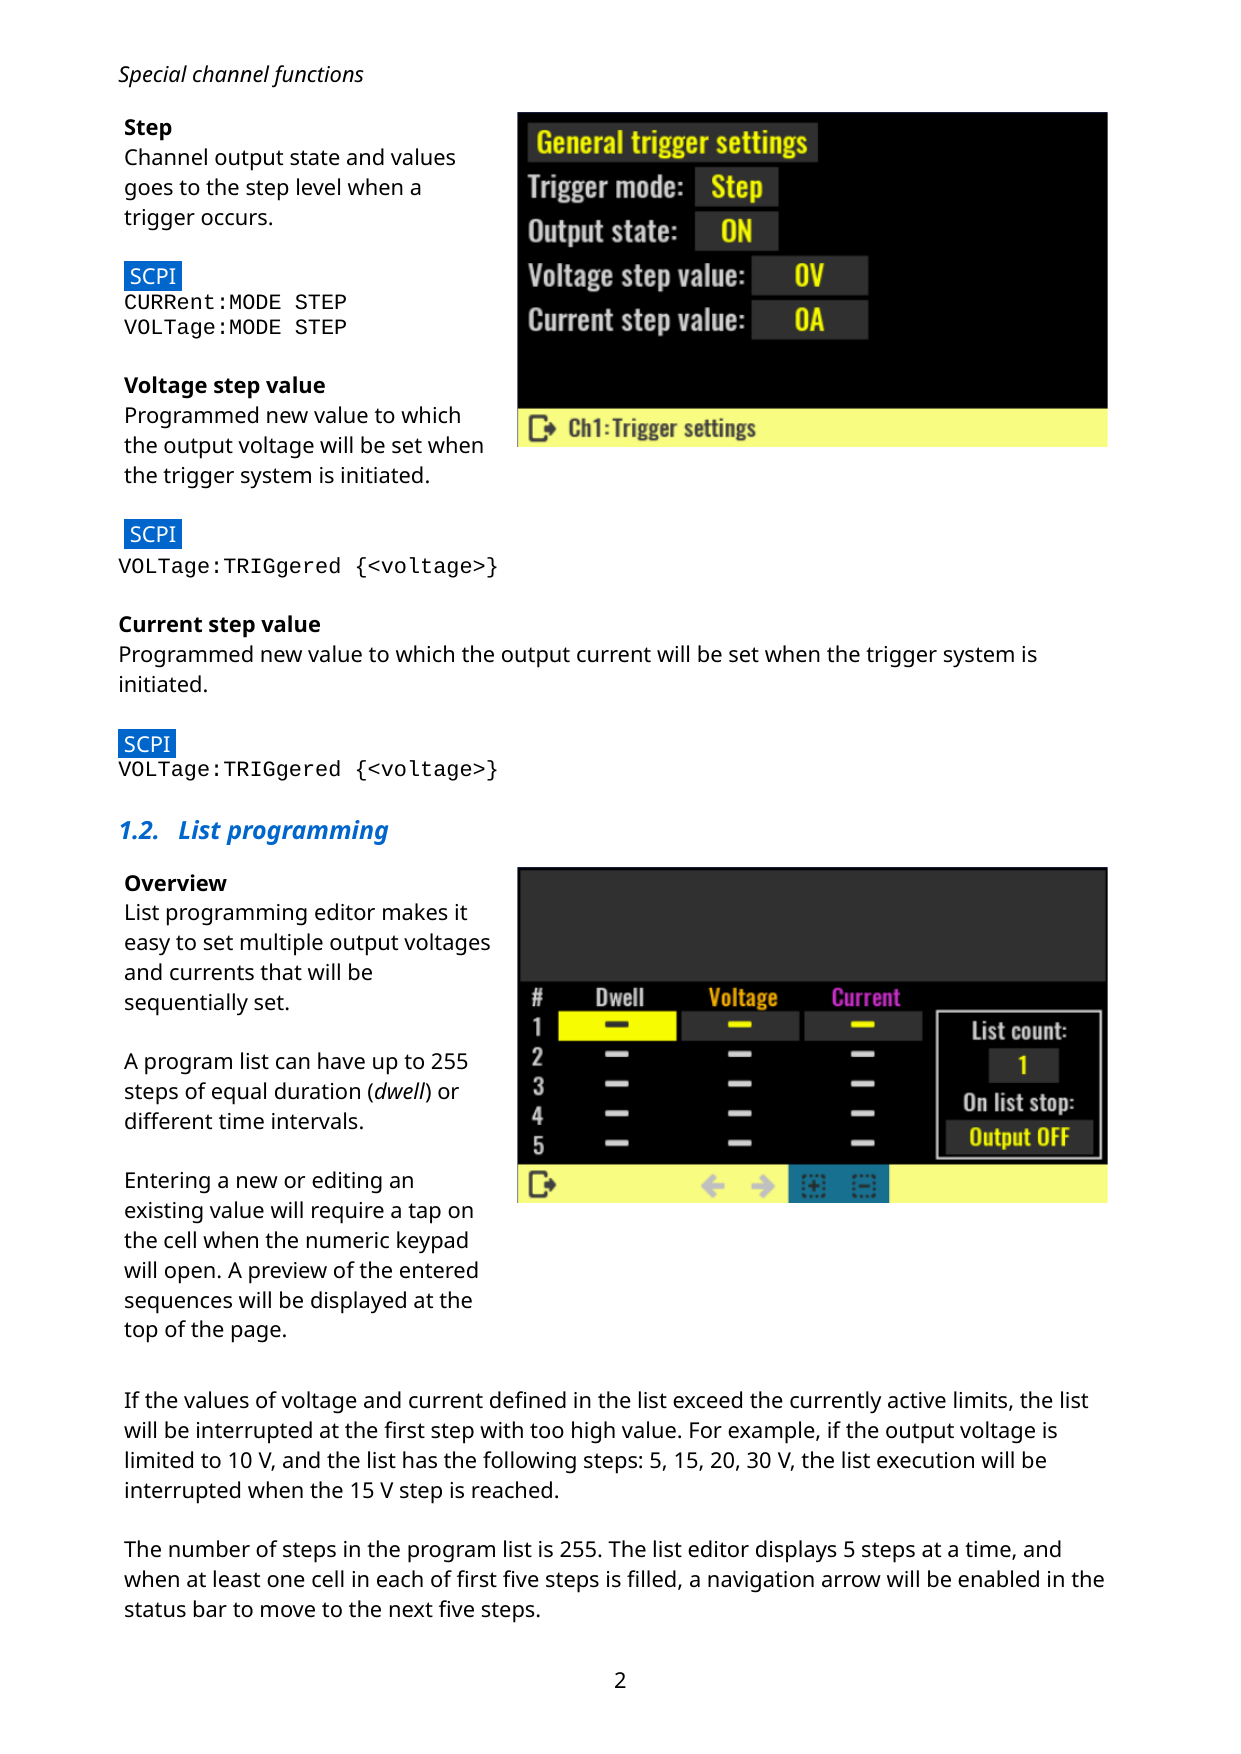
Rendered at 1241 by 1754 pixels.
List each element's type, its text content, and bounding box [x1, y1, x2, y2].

picture [517, 112, 1108, 447]
picture [517, 867, 1108, 1203]
table_header [502, 862, 1123, 1380]
table_cell If the values of voltage and current defined in the list exceed the currently active limits, the list will be interrupted at the first step with too high value. For example, if the output voltage is limited to 10 V, and the list has the following steps: 5, 15, 20, 30 V, the list execution will be interrupted when the 15 V step is reached. The number of steps in the program list is 255. The list editor displays 5 steps at a time, and when at least one cell in each of first five steps is filled, a navigation arrow will be enabled in the status bar to move to the next five steps. [118, 1380, 1123, 1629]
text SCPI [118, 729, 1122, 758]
text Current step value [118, 609, 1122, 639]
subtitle List programming [118, 813, 1122, 847]
text VOLTage:TRIGgered {<voltage>} [118, 555, 1122, 580]
text VOLTage:TRIGgered {<voltage>} [118, 758, 1122, 783]
table_header [502, 107, 1123, 555]
table_header Overview List programming editor makes it easy to set multiple output voltages and currents that will be sequentially set. A program list can have up to 255 steps of equal duration (dwell) or different time intervals. Entering a new or editing an existing value will require a tap on the cell when the numeric keypad will open. A preview of the entered sequences will be displayed at the top of the page. [118, 862, 502, 1380]
table_header Step Channel output state and values goes to the step level when a trigger occurs. SCPI CURRent:MODE STEP VOLTage:MODE STEP Voltage step value Programmed new value to which the output voltage will be set when the trigger system is initiated. SCPI [118, 107, 502, 555]
text Programmed new value to which the output current will be set when the trigger system is initiated. [118, 639, 1122, 699]
